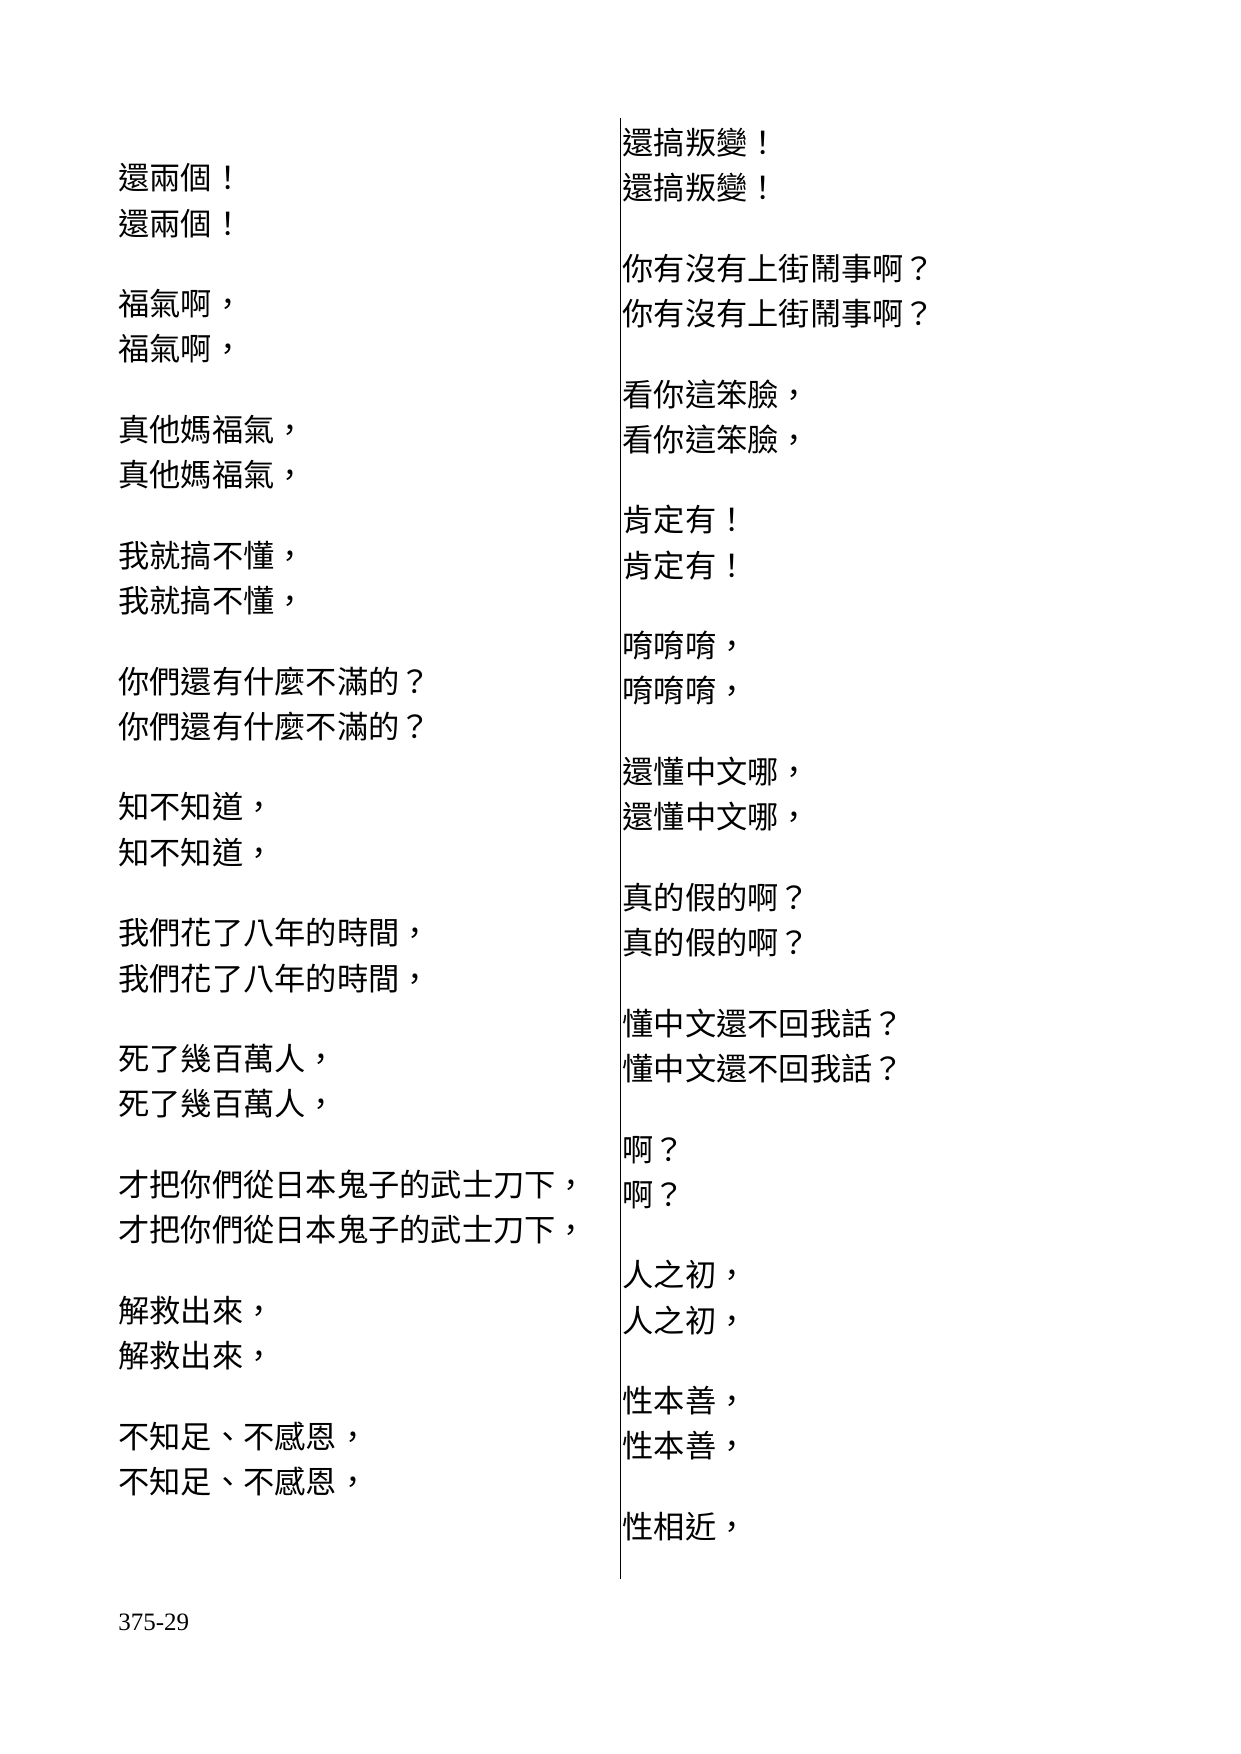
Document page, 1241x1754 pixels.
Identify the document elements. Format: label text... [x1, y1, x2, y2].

text 你們還有什麼不滿的？ [118, 702, 618, 747]
text 我們花了八年的時間， [118, 908, 618, 954]
text 性相近， [622, 1502, 1122, 1547]
text 還搞叛變！ [622, 163, 1122, 208]
text 看你這笨臉， [622, 370, 1122, 415]
text 肯定有！ [622, 496, 1122, 541]
text 你有沒有上街鬧事啊？ [622, 244, 1122, 289]
text 還懂中文哪， [622, 792, 1122, 838]
text 死了幾百萬人， [118, 1079, 618, 1125]
text 性本善， [622, 1422, 1122, 1467]
text 人之初， [622, 1296, 1122, 1341]
text 你們還有什麼不滿的？ [118, 657, 618, 702]
text 還兩個！ [118, 153, 618, 199]
text 知不知道， [118, 828, 618, 873]
text 懂中文還不回我話？ [622, 1044, 1122, 1089]
text 懂中文還不回我話？ [622, 999, 1122, 1044]
text 肯定有！ [622, 541, 1122, 586]
text 你有沒有上街鬧事啊？ [622, 289, 1122, 334]
text 還搞叛變！ [622, 118, 1122, 163]
text 我就搞不懂， [118, 531, 618, 576]
text 真的假的啊？ [622, 918, 1122, 963]
text 唷唷唷， [622, 621, 1122, 667]
text 解救出來， [118, 1331, 618, 1376]
text 真他媽福氣， [118, 450, 618, 496]
text 解救出來， [118, 1286, 618, 1331]
text 唷唷唷， [622, 667, 1122, 712]
text 死了幾百萬人， [118, 1034, 618, 1079]
text 啊？ [622, 1170, 1122, 1215]
text 真的假的啊？ [622, 873, 1122, 918]
text 還兩個！ [118, 199, 618, 244]
text 才把你們從日本鬼子的武士刀下， [118, 1205, 618, 1251]
text 看你這笨臉， [622, 415, 1122, 460]
text 真他媽福氣， [118, 405, 618, 450]
text 性本善， [622, 1376, 1122, 1422]
text 我們花了八年的時間， [118, 954, 618, 999]
text 知不知道， [118, 783, 618, 828]
text 福氣啊， [118, 279, 618, 324]
text 還懂中文哪， [622, 747, 1122, 792]
text 才把你們從日本鬼子的武士刀下， [118, 1160, 618, 1205]
text 我就搞不懂， [118, 576, 618, 621]
text 不知足、不感恩， [118, 1412, 618, 1457]
text 不知足、不感恩， [118, 1457, 618, 1502]
text 人之初， [622, 1251, 1122, 1296]
text 福氣啊， [118, 324, 618, 370]
text 啊？ [622, 1125, 1122, 1170]
